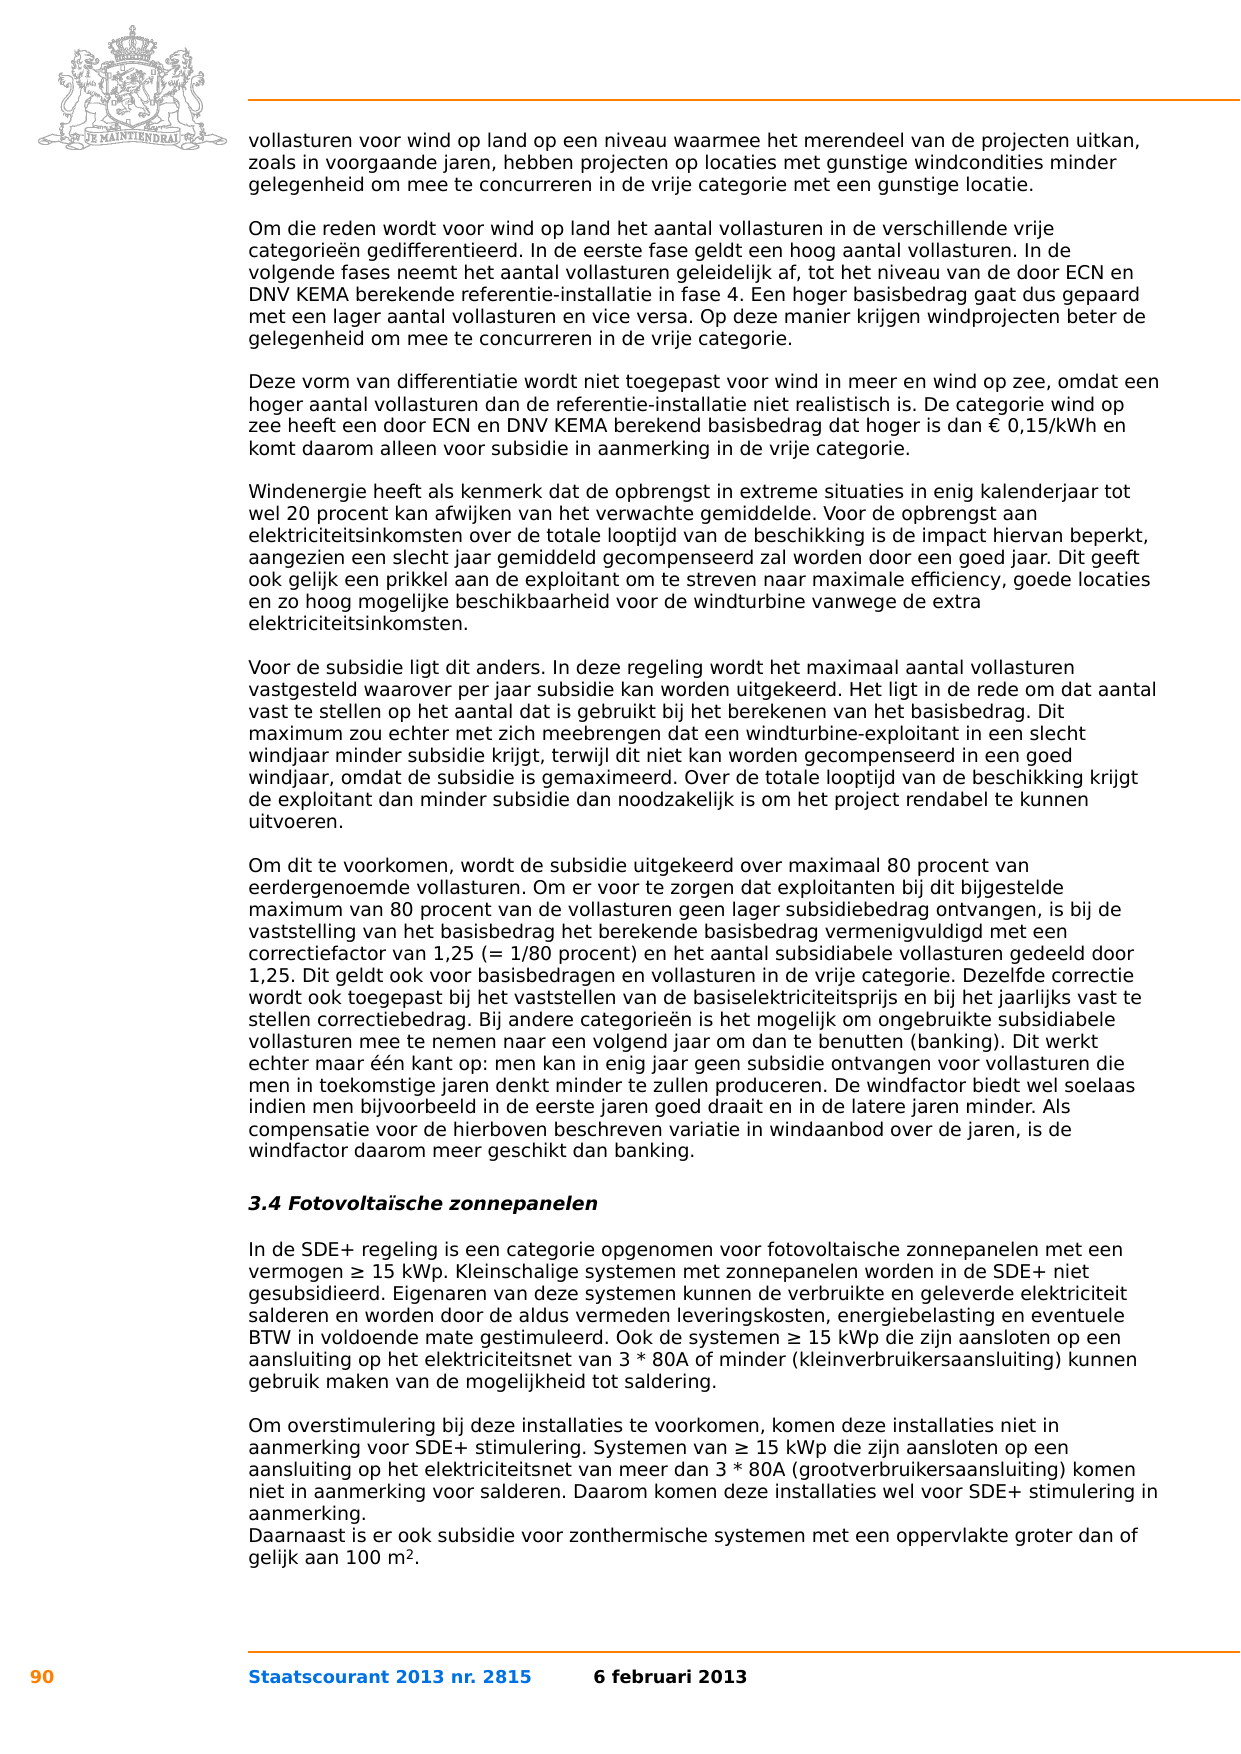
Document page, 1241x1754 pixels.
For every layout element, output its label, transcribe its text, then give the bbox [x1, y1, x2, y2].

text In de SDE+ regeling is een categorie opgenomen voor fotovoltaische zonnepanelen met een vermogen ≥ 15 kWp. Kleinschalige systemen met zonnepanelen worden in de SDE+ niet gesubsidieerd. Eigenaren van deze systemen kunnen de verbruikte en geleverde elektriciteit salderen en worden door de aldus vermeden leveringskosten, energiebelasting en eventuele BTW in voldoende mate gestimuleerd. Ook de systemen ≥ 15 kWp die zijn aansloten op een aansluiting op het elektriciteitsnet van 3 * 80A of minder (kleinverbruikersaansluiting) kunnen gebruik maken van de mogelijkheid tot saldering. [248, 1239, 1163, 1393]
text Voor de subsidie ligt dit anders. In deze regeling wordt het maximaal aantal vollasturen vastgesteld waarover per jaar subsidie kan worden uitgekeerd. Het ligt in de rede om dat aantal vast te stellen op het aantal dat is gebruikt bij het berekenen van het basisbedrag. Dit maximum zou echter met zich meebrengen dat een windturbine-exploitant in een slecht windjaar minder subsidie krijgt, terwijl dit niet kan worden gecompenseerd in een goed windjaar, omdat de subsidie is gemaximeerd. Over de totale looptijd van de beschikking krijgt de exploitant dan minder subsidie dan noodzakelijk is om het project rendabel te kunnen uitvoeren. [248, 657, 1163, 833]
text Daarnaast is er ook subsidie voor zonthermische systemen met een oppervlakte groter dan of gelijk aan 100 m2. [248, 1525, 1163, 1569]
subtitle 3.4 Fotovoltaïsche zonnepanelen [248, 1192, 1163, 1214]
text Om die reden wordt voor wind op land het aantal vollasturen in de verschillende vrije categorieën gedifferentieerd. In de eerste fase geldt een hoog aantal vollasturen. In de volgende fases neemt het aantal vollasturen geleidelijk af, tot het niveau van de door ECN en DNV KEMA berekende referentie-installatie in fase 4. Een hoger basisbedrag gaat dus gepaard met een lager aantal vollasturen en vice versa. Op deze manier krijgen windprojecten beter de gelegenheid om mee te concurreren in de vrije categorie. [248, 218, 1163, 349]
picture [38, 25, 227, 150]
text Om dit te voorkomen, wordt de subsidie uitgekeerd over maximaal 80 procent van eerdergenoemde vollasturen. Om er voor te zorgen dat exploitanten bij dit bijgestelde maximum van 80 procent van de vollasturen geen lager subsidiebedrag ontvangen, is bij de vaststelling van het basisbedrag het berekende basisbedrag vermenigvuldigd met een correctiefactor van 1,25 (= 1/80 procent) en het aantal subsidiabele vollasturen gedeeld door 1,25. Dit geldt ook voor basisbedragen en vollasturen in de vrije categorie. Dezelfde correctie wordt ook toegepast bij het vaststellen van de basiselektriciteitsprijs en bij het jaarlijks vast te stellen correctiebedrag. Bij andere categorieën is het mogelijk om ongebruikte subsidiabele vollasturen mee te nemen naar een volgend jaar om dan te benutten (banking). Dit werkt echter maar één kant op: men kan in enig jaar geen subsidie ontvangen voor vollasturen die men in toekomstige jaren denkt minder te zullen produceren. De windfactor biedt wel soelaas indien men bijvoorbeeld in de eerste jaren goed draait en in de latere jaren minder. Als compensatie voor de hierboven beschreven variatie in windaanbod over de jaren, is de windfactor daarom meer geschikt dan banking. [248, 855, 1163, 1162]
text vollasturen voor wind op land op een niveau waarmee het merendeel van de projecten uitkan, zoals in voorgaande jaren, hebben projecten op locaties met gunstige windcondities minder gelegenheid om mee te concurreren in de vrije categorie met een gunstige locatie. [248, 130, 1163, 196]
text Om overstimulering bij deze installaties te voorkomen, komen deze installaties niet in aanmerking voor SDE+ stimulering. Systemen van ≥ 15 kWp die zijn aansloten op een aansluiting op het elektriciteitsnet van meer dan 3 * 80A (grootverbruikersaansluiting) komen niet in aanmerking voor salderen. Daarom komen deze installaties wel voor SDE+ stimulering in aanmerking. [248, 1415, 1163, 1525]
text Windenergie heeft als kenmerk dat de opbrengst in extreme situaties in enig kalenderjaar tot wel 20 procent kan afwijken van het verwachte gemiddelde. Voor de opbrengst aan elektriciteitsinkomsten over de totale looptijd van de beschikking is de impact hiervan beperkt, aangezien een slecht jaar gemiddeld gecompenseerd zal worden door een goed jaar. Dit geeft ook gelijk een prikkel aan de exploitant om te streven naar maximale efficiency, goede locaties en zo hoog mogelijke beschikbaarheid voor de windturbine vanwege de extra elektriciteitsinkomsten. [248, 481, 1163, 635]
text Deze vorm van differentiatie wordt niet toegepast voor wind in meer en wind op zee, omdat een hoger aantal vollasturen dan de referentie-installatie niet realistisch is. De categorie wind op zee heeft een door ECN en DNV KEMA berekend basisbedrag dat hoger is dan € 0,15/kWh en komt daarom alleen voor subsidie in aanmerking in de vrije categorie. [248, 371, 1163, 459]
